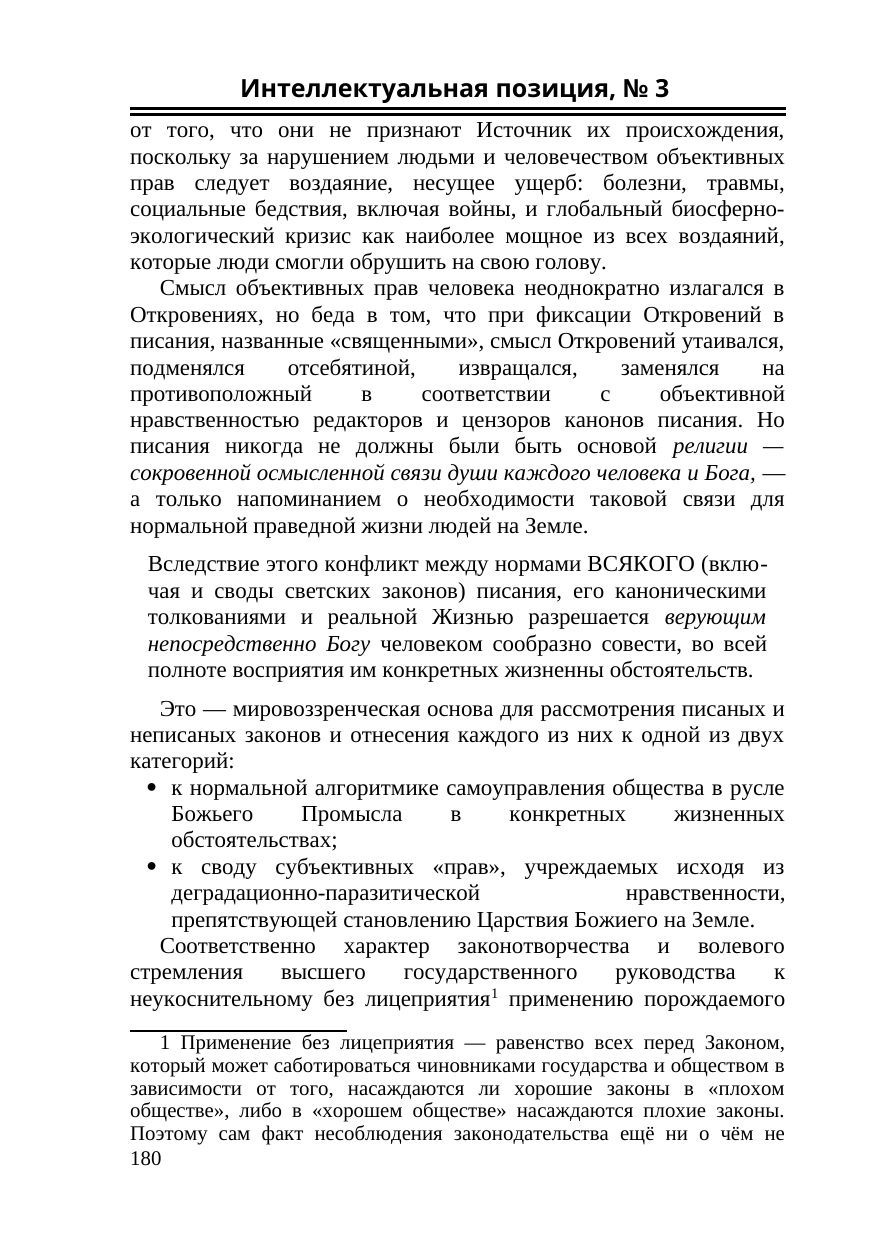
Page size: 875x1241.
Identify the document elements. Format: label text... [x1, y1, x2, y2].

list к нормальной алгоритмике самоуправления общества в русле Божьего Промысла в конкретных жизненных обстоятельствах; [148, 774, 786, 853]
text Вследствие этого конфликт между нормами ВСЯКОГО (вклю­чая и своды светских законов) писания, его каноническими толкованиями и реальной Жизнью разрешается верующим непосредственно Богу человеком сообразно совести, во всей полноте восприятия им конкретных жизненны обстоятельств. [148, 551, 768, 682]
text Смысл объективных прав человека неоднократно излагался в Откровениях, но беда в том, что при фиксации Откровений в писания, названные «священными», смысл Откровений утаивался, подменялся отсебятиной, извращался, заменялся на противоположный в соответствии с объективной нравственностью редакторов и цензоров канонов писания. Но писания никогда не должны были быть основой религии — сокровенной осмысленной связи души каждого человека и Бога, — а только напоминанием о необходимости таковой связи для нормальной праведной жизни людей на Земле. [130, 274, 786, 538]
list к своду субъективных «прав», учреждаемых исходя из деградационно-паразити­чес­кой нравственности, препятствующей становлению Царствия Божиего на Земле. [148, 853, 786, 932]
text от того, что они не признают Источник их происхождения, поскольку за нарушением людьми и человечеством объективных прав следует воздаяние, несущее ущерб: болезни, травмы, социальные бедствия, включая войны, и глобальный биосферно-экологический кризис как наиболее мощное из всех воздаяний, которые люди смогли обрушить на свою голову. [130, 116, 786, 274]
text Соответственно характер законотворчества и волевого стремления высшего государственного руководства к неукоснительному без лицеприятия применению порождаемого [130, 932, 786, 1011]
text Это — мировоззренческая основа для рассмотрения писаных и неписаных законов и отнесения каждого из них к одной из двух категорий: [130, 695, 786, 774]
text Применение без лицеприятия — равенство всех перед Законом, который может саботироваться чиновниками государства и обществом в зависимости от того, насаждаются ли хорошие законы в «плохом обществе», либо в «хорошем обществе» насаждаются плохие законы. Поэтому сам факт несоблюдения законодательства ещё ни о чём не [130, 1031, 786, 1145]
